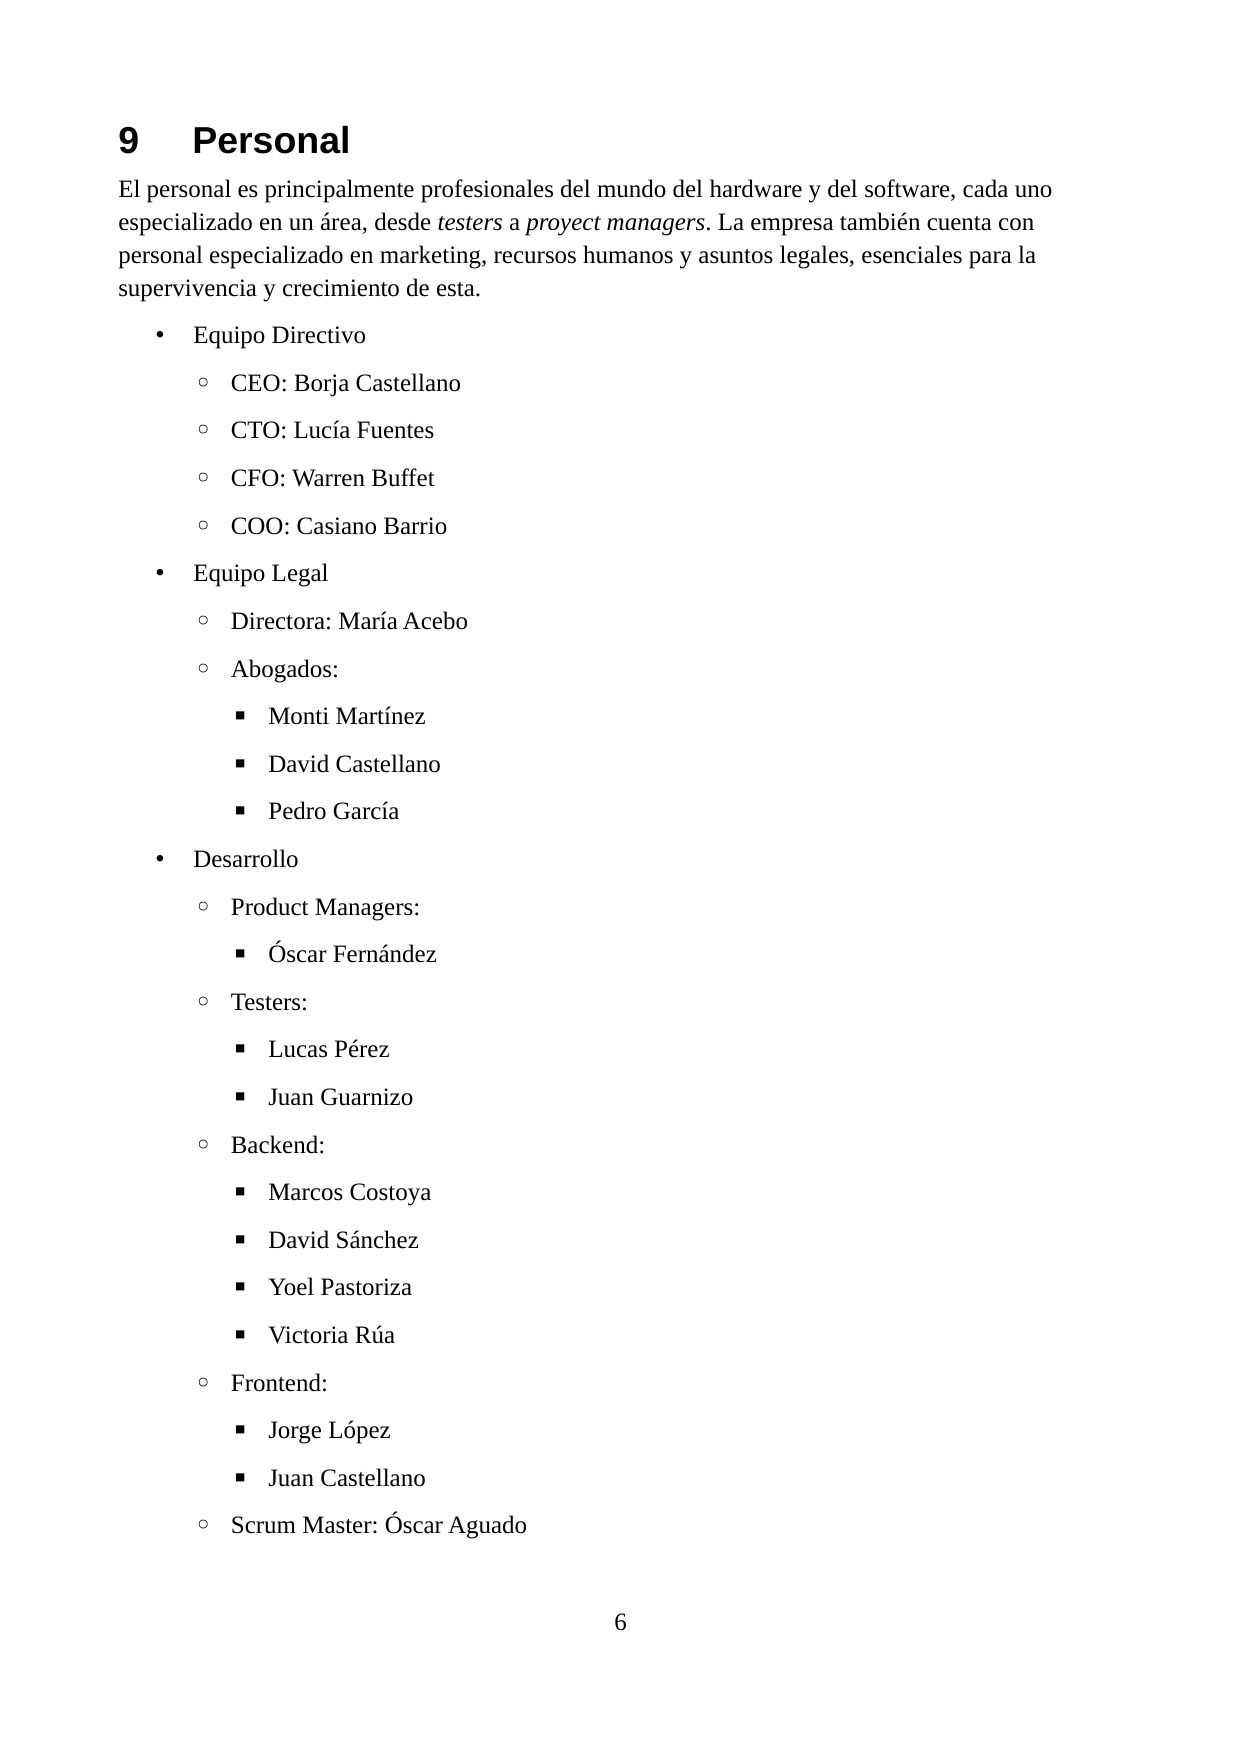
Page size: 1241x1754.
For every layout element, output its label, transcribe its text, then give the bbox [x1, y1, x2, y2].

list Frontend: [193, 1368, 1122, 1396]
list COO: Casiano Barrio [193, 511, 1122, 539]
list Directora: María Acebo [193, 606, 1122, 635]
list Desarrollo [156, 844, 1122, 873]
list Jorge López [231, 1415, 1122, 1444]
list Óscar Fernández [231, 939, 1122, 968]
list CEO: Borja Castellano [193, 368, 1122, 397]
text El personal es principalmente profesionales del mundo del hardware y del software, cada uno especializado en un área, desde testers a proyect managers. La empresa también cuenta con personal especializado en marketing, recursos humanos y asuntos legales, esenciales para la supervivencia y crecimiento de esta. [118, 174, 1122, 302]
list Pedro García [231, 796, 1122, 825]
list Marcos Costoya [231, 1177, 1122, 1206]
list Product Managers: [193, 892, 1122, 920]
list Monti Martínez [231, 701, 1122, 730]
list Victoria Rúa [231, 1320, 1122, 1349]
list Juan Castellano [231, 1463, 1122, 1492]
list David Castellano [231, 749, 1122, 778]
list David Sánchez [231, 1225, 1122, 1254]
list CFO: Warren Buffet [193, 463, 1122, 492]
list Backend: [193, 1130, 1122, 1158]
list Lucas Pérez [231, 1034, 1122, 1063]
list Equipo Directivo [156, 320, 1122, 349]
subtitle Personal [118, 118, 1122, 161]
list Equipo Legal [156, 558, 1122, 587]
list Abogados: [193, 654, 1122, 682]
list Yoel Pastoriza [231, 1272, 1122, 1301]
list Scrum Master: Óscar Aguado [193, 1511, 1122, 1539]
list CTO: Lucía Fuentes [193, 416, 1122, 444]
list Testers: [193, 987, 1122, 1016]
list Juan Guarnizo [231, 1082, 1122, 1111]
